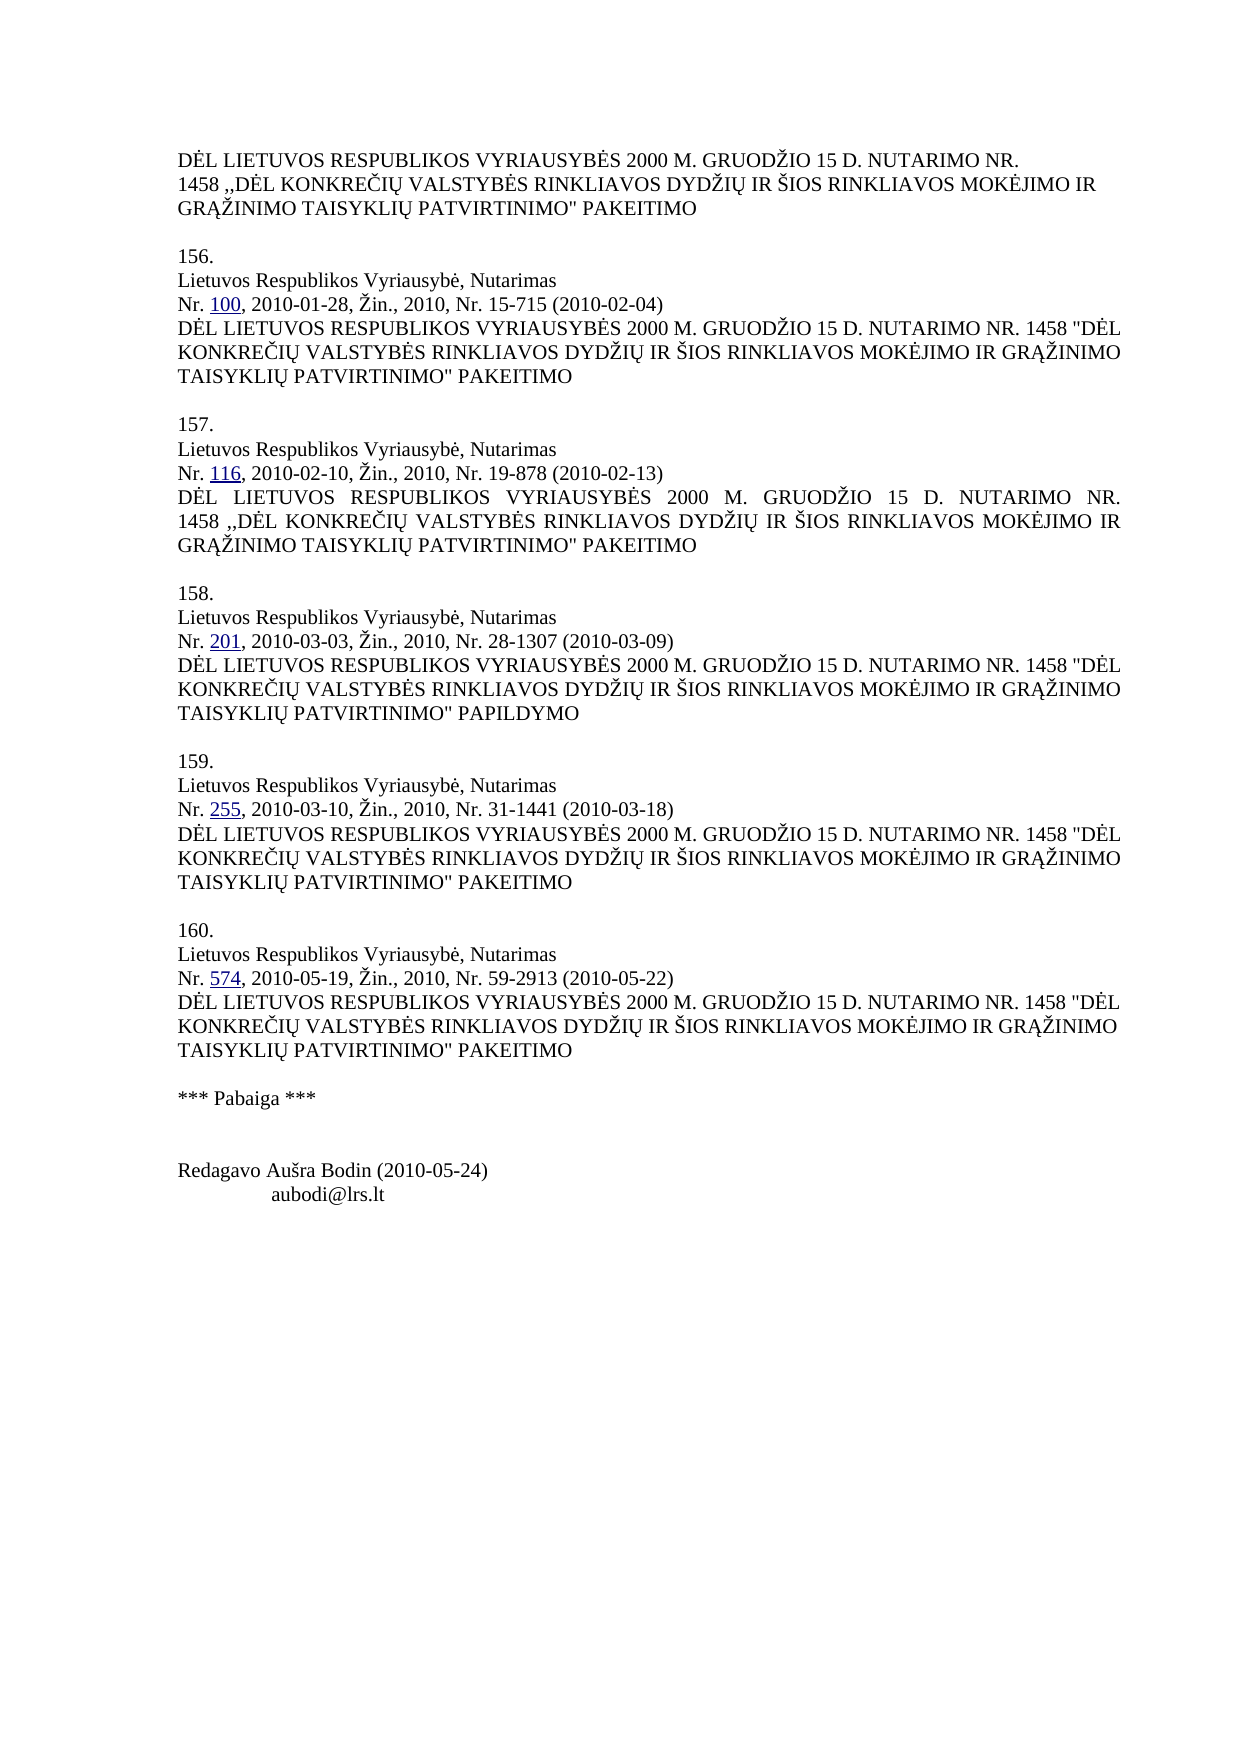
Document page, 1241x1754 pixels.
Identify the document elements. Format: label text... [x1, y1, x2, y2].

text DĖL LIETUVOS RESPUBLIKOS VYRIAUSYBĖS 2000 M. GRUODŽIO 15 D. NUTARIMO NR. 1458 ,,DĖL KONKREČIŲ VALSTYBĖS RINKLIAVOS DYDŽIŲ IR ŠIOS RINKLIAVOS MOKĖJIMO IR GRĄŽINIMO TAISYKLIŲ PATVIRTINIMO" PAKEITIMO [177, 484, 1122, 557]
text DĖL LIETUVOS RESPUBLIKOS VYRIAUSYBĖS 2000 M. GRUODŽIO 15 D. NUTARIMO NR. 1458 "DĖL KONKREČIŲ VALSTYBĖS RINKLIAVOS DYDŽIŲ IR ŠIOS RINKLIAVOS MOKĖJIMO IR GRĄŽINIMO TAISYKLIŲ PATVIRTINIMO" PAKEITIMO [177, 821, 1122, 894]
text Nr. 100, 2010-01-28, Žin., 2010, Nr. 15-715 (2010-02-04) [177, 292, 1122, 316]
text 156. [177, 244, 1122, 268]
text DĖL LIETUVOS RESPUBLIKOS VYRIAUSYBĖS 2000 M. GRUODŽIO 15 D. NUTARIMO NR. 1458 "DĖL KONKREČIŲ VALSTYBĖS RINKLIAVOS DYDŽIŲ IR ŠIOS RINKLIAVOS MOKĖJIMO IR GRĄŽINIMO TAISYKLIŲ PATVIRTINIMO" PAPILDYMO [177, 653, 1122, 725]
text Lietuvos Respublikos Vyriausybė, Nutarimas [177, 436, 1122, 461]
text Lietuvos Respublikos Vyriausybė, Nutarimas [177, 942, 1122, 966]
text Nr. 255, 2010-03-10, Žin., 2010, Nr. 31-1441 (2010-03-18) [177, 797, 1122, 821]
text 158. [177, 581, 1122, 605]
text Lietuvos Respublikos Vyriausybė, Nutarimas [177, 605, 1122, 629]
text 157. [177, 412, 1122, 436]
text DĖL LIETUVOS RESPUBLIKOS VYRIAUSYBĖS 2000 M. GRUODŽIO 15 D. NUTARIMO NR. 1458 "DĖL KONKREČIŲ VALSTYBĖS RINKLIAVOS DYDŽIŲ IR ŠIOS RINKLIAVOS MOKĖJIMO IR GRĄŽINIMO TAISYKLIŲ PATVIRTINIMO" PAKEITIMO [177, 316, 1122, 388]
text Redagavo Aušra Bodin (2010-05-24) [177, 1158, 1122, 1182]
text Nr. 116, 2010-02-10, Žin., 2010, Nr. 19-878 (2010-02-13) [177, 461, 1122, 484]
text Nr. 574, 2010-05-19, Žin., 2010, Nr. 59-2913 (2010-05-22) [177, 966, 1122, 990]
text aubodi@lrs.lt [177, 1182, 1122, 1206]
text DĖL LIETUVOS RESPUBLIKOS VYRIAUSYBĖS 2000 M. GRUODŽIO 15 D. NUTARIMO NR. 1458 "DĖL KONKREČIŲ VALSTYBĖS RINKLIAVOS DYDŽIŲ IR ŠIOS RINKLIAVOS MOKĖJIMO IR GRĄŽINIMO TAISYKLIŲ PATVIRTINIMO" PAKEITIMO [177, 990, 1122, 1062]
text 159. [177, 749, 1122, 773]
text DĖL LIETUVOS RESPUBLIKOS VYRIAUSYBĖS 2000 M. GRUODŽIO 15 D. NUTARIMO NR. 1458 ,,DĖL KONKREČIŲ VALSTYBĖS RINKLIAVOS DYDŽIŲ IR ŠIOS RINKLIAVOS MOKĖJIMO IR GRĄŽINIMO TAISYKLIŲ PATVIRTINIMO" PAKEITIMO [177, 148, 1122, 220]
text 160. [177, 918, 1122, 942]
text *** Pabaiga *** [177, 1086, 1122, 1110]
text Lietuvos Respublikos Vyriausybė, Nutarimas [177, 773, 1122, 797]
text Lietuvos Respublikos Vyriausybė, Nutarimas [177, 268, 1122, 292]
text Nr. 201, 2010-03-03, Žin., 2010, Nr. 28-1307 (2010-03-09) [177, 629, 1122, 653]
